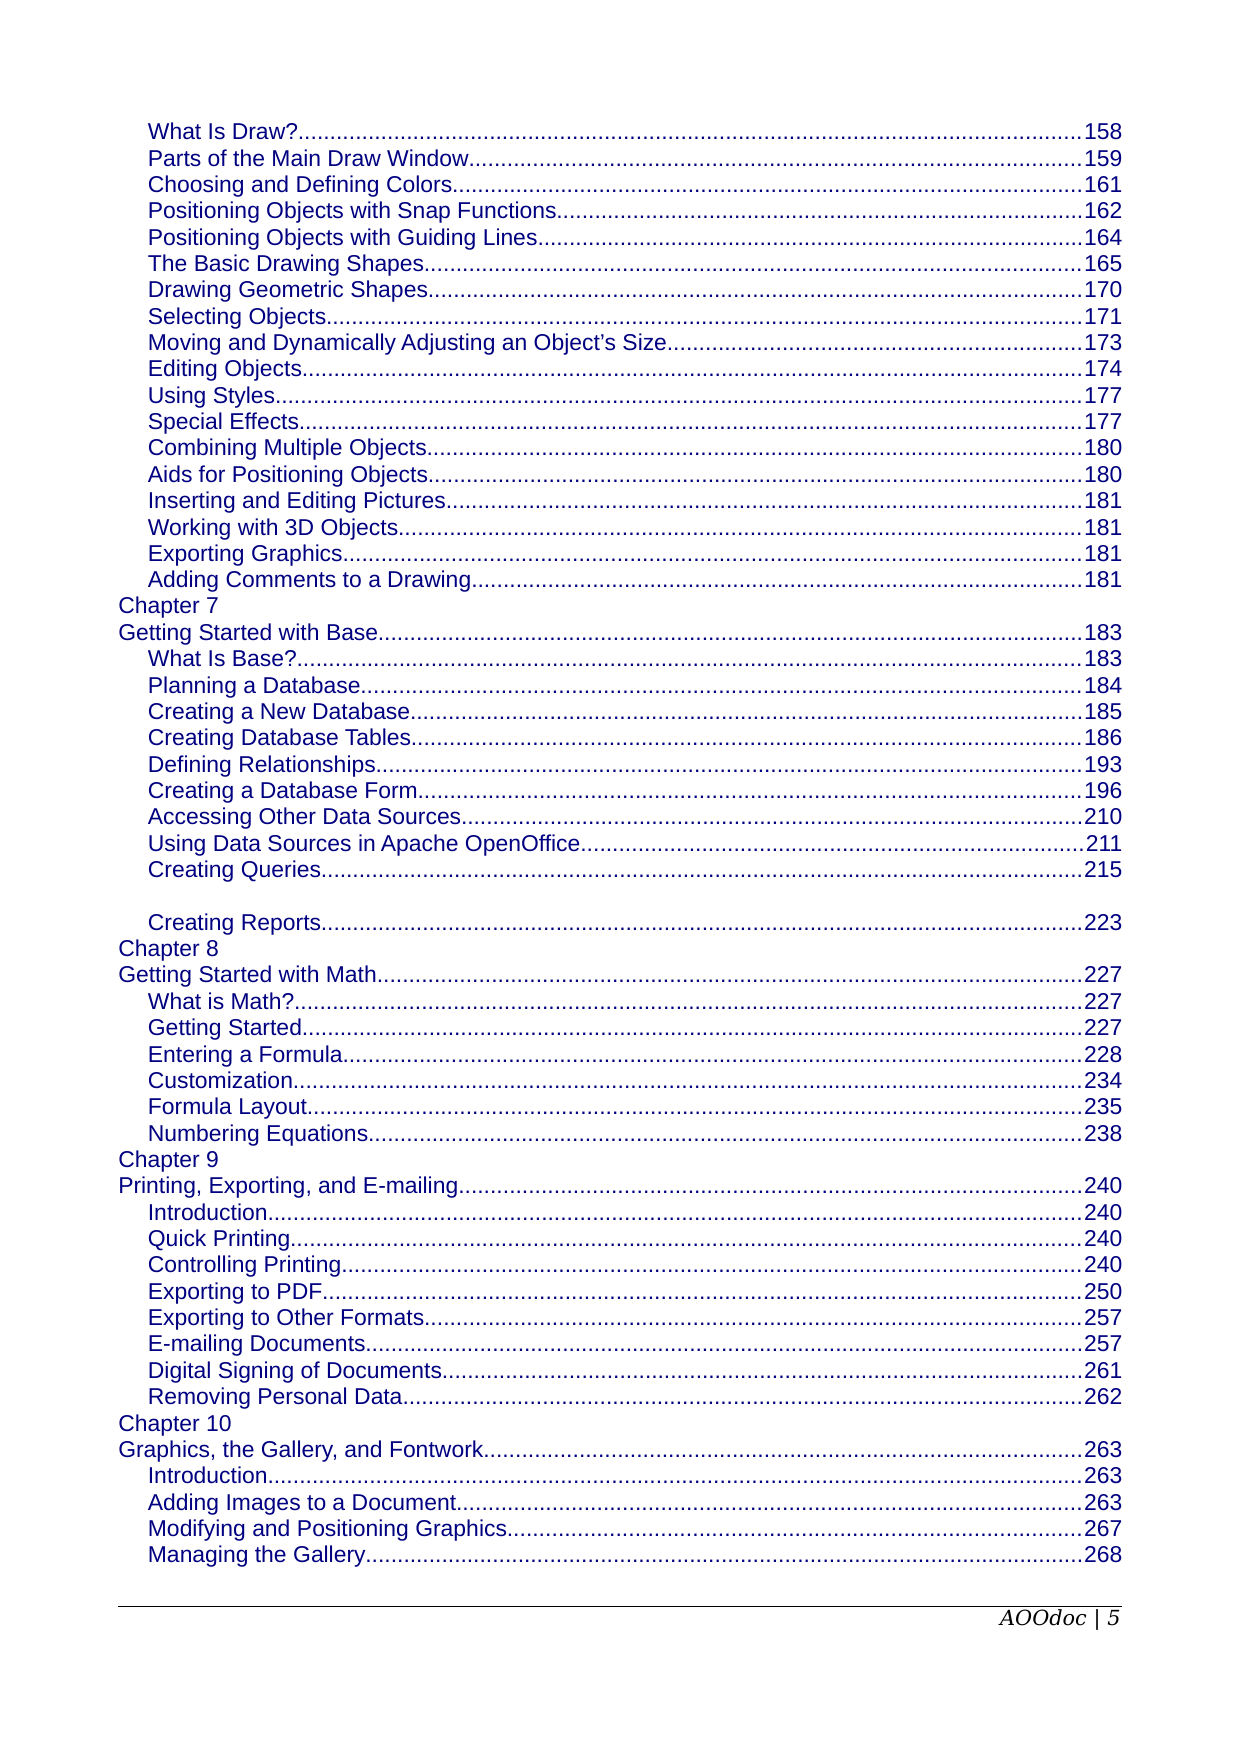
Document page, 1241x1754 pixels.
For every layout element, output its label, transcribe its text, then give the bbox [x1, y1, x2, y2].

text Drawing Geometric Shapes 170 [148, 276, 1122, 303]
text Using Data Sources in Apache OpenOffice 211 [148, 830, 1122, 856]
text Adding Comments to a Drawing 181 [148, 566, 1122, 592]
text Exporting to Other Formats 257 [148, 1304, 1122, 1330]
text Removing Personal Data 262 [148, 1383, 1122, 1409]
text Chapter 8 Getting Started with Math 227 [118, 935, 1122, 988]
text Introduction 240 [148, 1199, 1122, 1225]
text Chapter 9 Printing, Exporting, and E‑mailing 240 [118, 1146, 1122, 1199]
text Choosing and Defining Colors 161 [148, 171, 1122, 197]
text Creating Database Tables 186 [148, 724, 1122, 751]
text Working with 3D Objects 181 [148, 513, 1122, 540]
text Exporting to PDF 250 [148, 1278, 1122, 1304]
text Managing the Gallery 268 [148, 1541, 1122, 1568]
text Moving and Dynamically Adjusting an Object’s Size 173 [148, 329, 1122, 355]
text Chapter 7 Getting Started with Base 183 [118, 592, 1122, 645]
text Formula Layout 235 [148, 1093, 1122, 1119]
text E-mailing Documents 257 [148, 1330, 1122, 1357]
text What Is Draw? 158 [148, 118, 1122, 144]
text Defining Relationships 193 [148, 751, 1122, 777]
text Positioning Objects with Guiding Lines 164 [148, 223, 1122, 250]
text The Basic Drawing Shapes 165 [148, 250, 1122, 276]
text Accessing Other Data Sources 210 [148, 803, 1122, 830]
text Parts of the Main Draw Window 159 [148, 144, 1122, 171]
text Modifying and Positioning Graphics 267 [148, 1515, 1122, 1541]
text Creating Queries 215 [148, 856, 1122, 882]
text Editing Objects 174 [148, 355, 1122, 382]
text Combining Multiple Objects 180 [148, 434, 1122, 461]
text Entering a Formula 228 [148, 1041, 1122, 1067]
text Using Styles 177 [148, 382, 1122, 408]
text Creating a Database Form 196 [148, 777, 1122, 803]
text Selecting Objects 171 [148, 303, 1122, 329]
text Positioning Objects with Snap Functions 162 [148, 197, 1122, 223]
text Digital Signing of Documents 261 [148, 1357, 1122, 1383]
text Creating Reports 223 [148, 882, 1122, 935]
text Introduction 263 [148, 1462, 1122, 1488]
text What is Math? 227 [148, 988, 1122, 1014]
text Controlling Printing 240 [148, 1251, 1122, 1278]
text What Is Base? 183 [148, 645, 1122, 672]
text Special Effects 177 [148, 408, 1122, 434]
text Inserting and Editing Pictures 181 [148, 487, 1122, 513]
text Adding Images to a Document 263 [148, 1488, 1122, 1515]
text Aids for Positioning Objects 180 [148, 461, 1122, 487]
text Getting Started 227 [148, 1014, 1122, 1041]
text Creating a New Database 185 [148, 698, 1122, 724]
text Planning a Database 184 [148, 672, 1122, 698]
text Chapter 10 Graphics, the Gallery, and Fontwork 263 [118, 1409, 1122, 1462]
text Quick Printing 240 [148, 1225, 1122, 1251]
text Customization 234 [148, 1067, 1122, 1093]
text Exporting Graphics 181 [148, 540, 1122, 566]
text Numbering Equations 238 [148, 1119, 1122, 1146]
